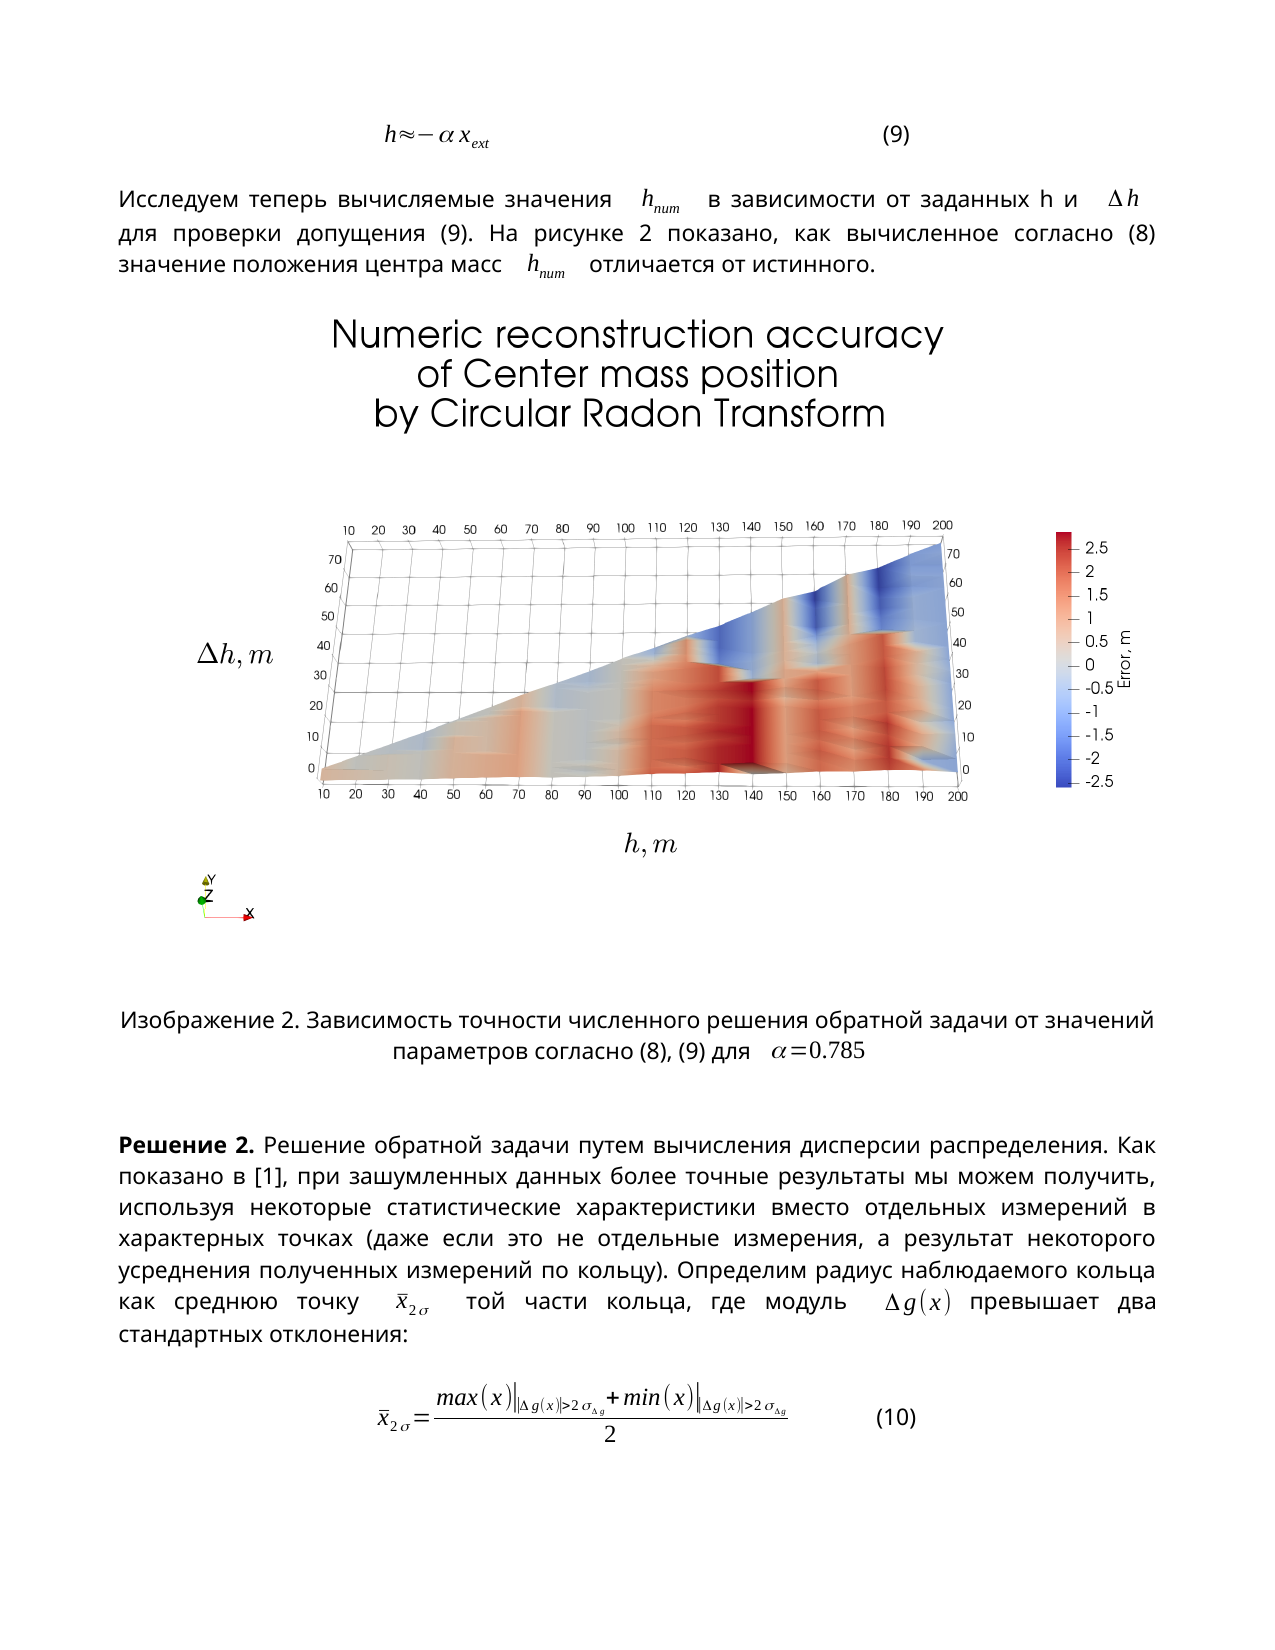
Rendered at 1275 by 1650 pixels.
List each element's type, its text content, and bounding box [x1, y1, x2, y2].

text Изображение 2. Зависимость точности численного решения обратной задачи от значений параметров согласно (8), (9) для [118, 1004, 1157, 1066]
picture [118, 312, 1157, 1004]
text Решение 2. Решение обратной задачи путем вычисления дисперсии распределения. Как показано в [1], при зашумленных данных более точные результаты мы можем получить, используя некоторые статистические характеристики вместо отдельных измерений в характерных точках (даже если это не отдельные измерения, а результат некоторого усреднения полученных измерений по кольцу). Определим радиус наблюдаемого кольца как среднюю точку той части кольца, где модуль превышает два стандартных отклонения: [118, 1129, 1157, 1350]
text (9) [118, 118, 1157, 152]
text Исследуем теперь вычисляемые значения в зависимости от заданных h и для проверки допущения (9). На рисунке 2 показано, как вычисленное согласно (8) значение положения центра масс отличается от истинного. [118, 183, 1157, 281]
text (10) [118, 1381, 1157, 1448]
